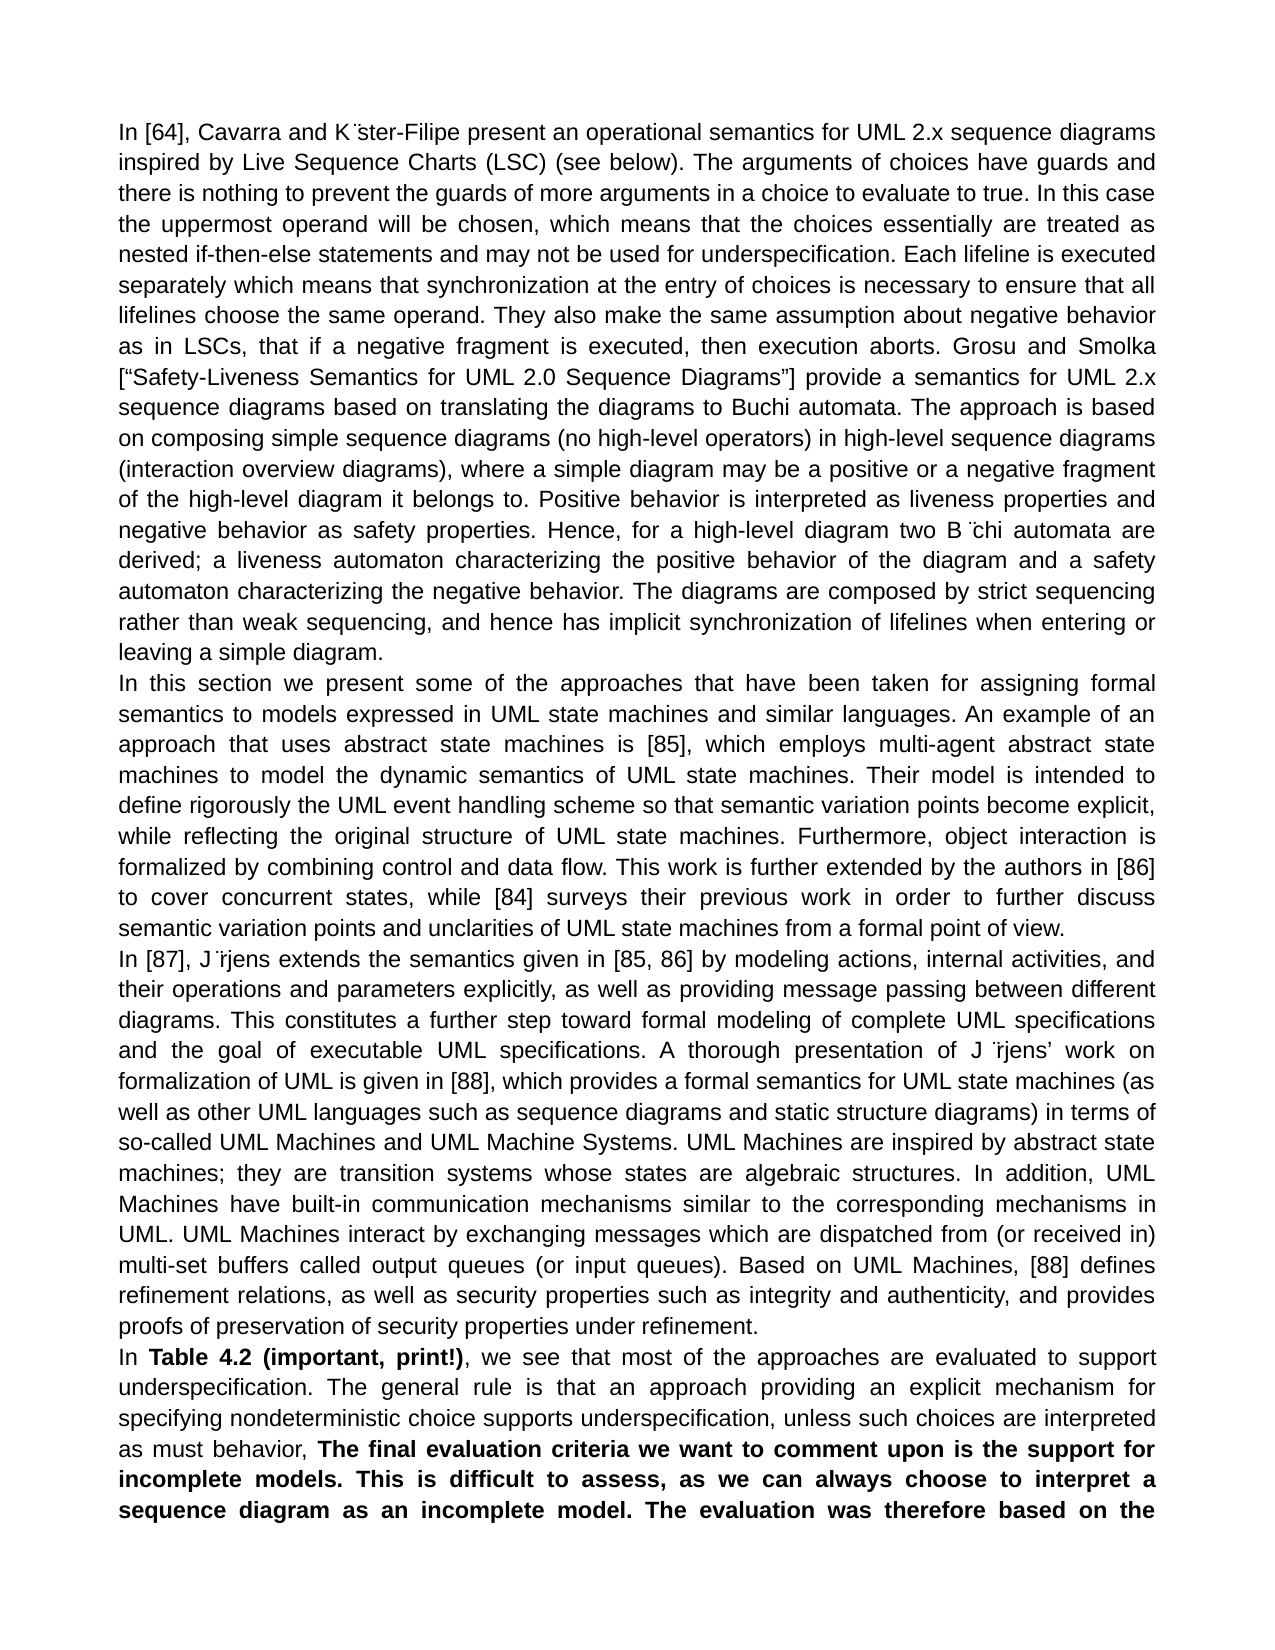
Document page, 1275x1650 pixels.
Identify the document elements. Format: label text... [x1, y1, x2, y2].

text In [64], Cavarra and K ̈ster-Filipe present an operational semantics for UML 2.x sequence diagrams inspired by Live Sequence Charts (LSC) (see below). The arguments of choices have guards and there is nothing to prevent the guards of more arguments in a choice to evaluate to true. In this case the uppermost operand will be chosen, which means that the choices essentially are treated as nested if-then-else statements and may not be used for underspecification. Each lifeline is executed separately which means that synchronization at the entry of choices is necessary to ensure that all lifelines choose the same operand. They also make the same assumption about negative behavior as in LSCs, that if a negative fragment is executed, then execution aborts. Grosu and Smolka [“Safety-Liveness Semantics for UML 2.0 Sequence Diagrams”] provide a semantics for UML 2.x sequence diagrams based on translating the diagrams to Buchi automata. The approach is based on composing simple sequence diagrams (no high-level operators) in high-level sequence diagrams (interaction overview diagrams), where a simple diagram may be a positive or a negative fragment of the high-level diagram it belongs to. Positive behavior is interpreted as liveness properties and negative behavior as safety properties. Hence, for a high-level diagram two B ̈chi automata are derived; a liveness automaton characterizing the positive behavior of the diagram and a safety automaton characterizing the negative behavior. The diagrams are composed by strict sequencing rather than weak sequencing, and hence has implicit synchronization of lifelines when entering or leaving a simple diagram. [118, 118, 1157, 666]
text In Table 4.2 (important, print!), we see that most of the approaches are evaluated to support underspecification. The general rule is that an approach providing an explicit mechanism for specifying nondeterministic choice supports underspecification, unless such choices are interpreted as must behavior, The final evaluation criteria we want to comment upon is the support for incomplete models. This is difficult to assess, as we can always choose to interpret a sequence diagram as an incomplete model. The evaluation was therefore based on the [118, 1343, 1157, 1523]
text In this section we present some of the approaches that have been taken for assigning formal semantics to models expressed in UML state machines and similar languages. An example of an approach that uses abstract state machines is [85], which employs multi-agent abstract state machines to model the dynamic semantics of UML state machines. Their model is intended to define rigorously the UML event handling scheme so that semantic variation points become explicit, while reflecting the original structure of UML state machines. Furthermore, object interaction is formalized by combining control and data flow. This work is further extended by the authors in [86] to cover concurrent states, while [84] surveys their previous work in order to further discuss semantic variation points and unclarities of UML state machines from a formal point of view. [118, 669, 1157, 941]
text In [87], J ̈rjens extends the semantics given in [85, 86] by modeling actions, internal activities, and their operations and parameters explicitly, as well as providing message passing between different diagrams. This constitutes a further step toward formal modeling of complete UML specifications and the goal of executable UML specifications. A thorough presentation of J ̈rjens’ work on formalization of UML is given in [88], which provides a formal semantics for UML state machines (as well as other UML languages such as sequence diagrams and static structure diagrams) in terms of so-called UML Machines and UML Machine Systems. UML Machines are inspired by abstract state machines; they are transition systems whose states are algebraic structures. In addition, UML Machines have built-in communication mechanisms similar to the corresponding mechanisms in UML. UML Machines interact by exchanging messages which are dispatched from (or received in) multi-set buffers called output queues (or input queues). Based on UML Machines, [88] defines refinement relations, as well as security properties such as integrity and authenticity, and provides proofs of preservation of security properties under refinement. [118, 945, 1157, 1339]
